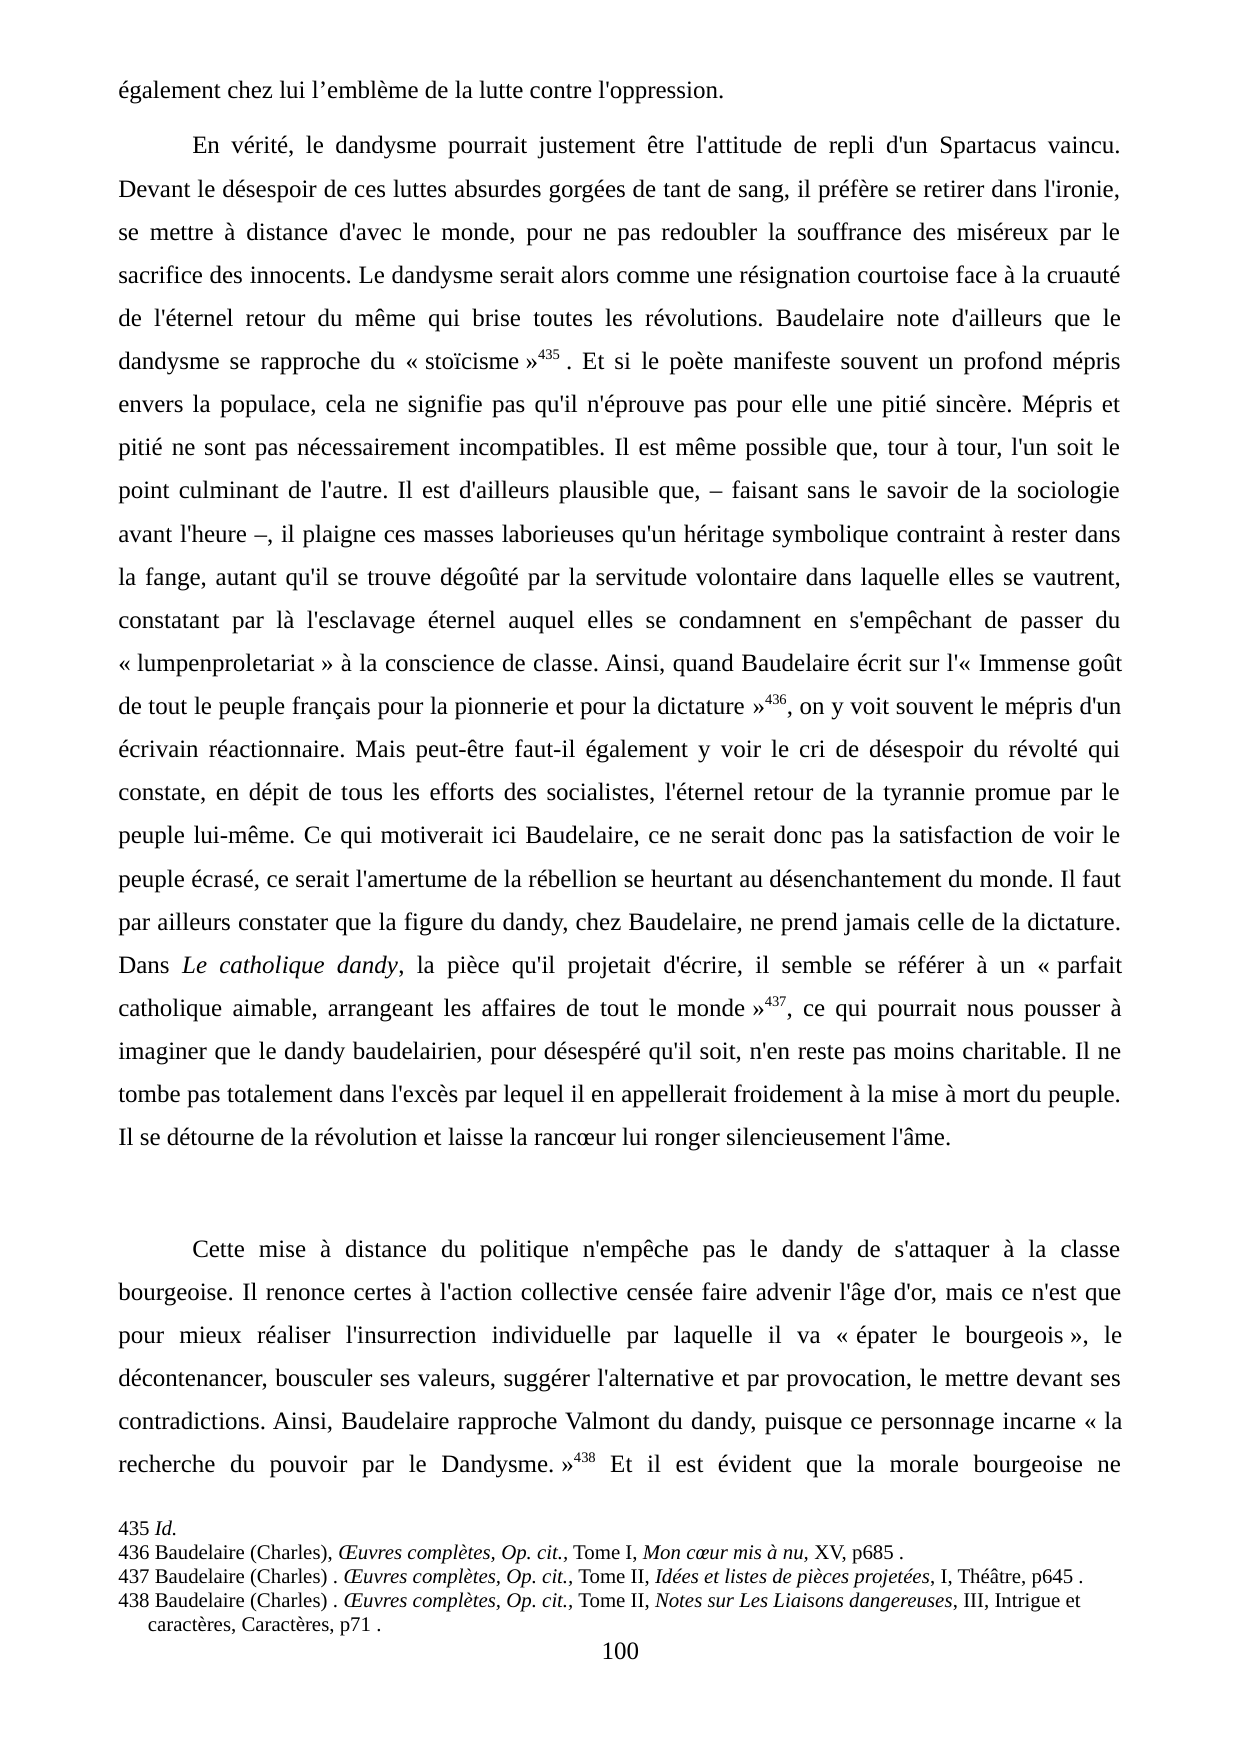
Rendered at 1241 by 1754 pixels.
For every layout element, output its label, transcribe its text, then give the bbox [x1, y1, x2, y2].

text Baudelaire (Charles) . Œuvres complètes, Op. cit., Tome II, Idées et listes de pièces projetées, I, Théâtre, p645 . [118, 1564, 1122, 1588]
text également chez lui l’emblème de la lutte contre l'oppression. [118, 75, 1122, 104]
text En vérité, le dandysme pourrait justement être l'attitude de repli d'un Spartacus vaincu. Devant le désespoir de ces luttes absurdes gorgées de tant de sang, il préfère se retirer dans l'ironie, se mettre à distance d'avec le monde, pour ne pas redoubler la souffrance des miséreux par le sacrifice des innocents. Le dandysme serait alors comme une résignation courtoise face à la cruauté de l'éternel retour du même qui brise toutes les révolutions. Baudelaire note d'ailleurs que le dandysme se rapproche du « stoïcisme » . Et si le poète manifeste souvent un profond mépris envers la populace, cela ne signifie pas qu'il n'éprouve pas pour elle une pitié sincère. Mépris et pitié ne sont pas nécessairement incompatibles. Il est même possible que, tour à tour, l'un soit le point culminant de l'autre. Il est d'ailleurs plausible que, – faisant sans le savoir de la sociologie avant l'heure –, il plaigne ces masses laborieuses qu'un héritage symbolique contraint à rester dans la fange, autant qu'il se trouve dégoûté par la servitude volontaire dans laquelle elles se vautrent, constatant par là l'esclavage éternel auquel elles se condamnent en s'empêchant de passer du « lumpenproletariat » à la conscience de classe. Ainsi, quand Baudelaire écrit sur l'« Immense goût de tout le peuple français pour la pionnerie et pour la dictature », on y voit souvent le mépris d'un écrivain réactionnaire. Mais peut-être faut-il également y voir le cri de désespoir du révolté qui constate, en dépit de tous les efforts des socialistes, l'éternel retour de la tyrannie promue par le peuple lui-même. Ce qui motiverait ici Baudelaire, ce ne serait donc pas la satisfaction de voir le peuple écrasé, ce serait l'amertume de la rébellion se heurtant au désenchantement du monde. Il faut par ailleurs constater que la figure du dandy, chez Baudelaire, ne prend jamais celle de la dictature. Dans Le catholique dandy, la pièce qu'il projetait d'écrire, il semble se référer à un « parfait catholique aimable, arrangeant les affaires de tout le monde », ce qui pourrait nous pousser à imaginer que le dandy baudelairien, pour désespéré qu'il soit, n'en reste pas moins charitable. Il ne tombe pas totalement dans l'excès par lequel il en appellerait froidement à la mise à mort du peuple. Il se détourne de la révolution et laisse la rancœur lui ronger silencieusement l'âme. [118, 131, 1122, 1151]
text Baudelaire (Charles), Œuvres complètes, Op. cit., Tome I, Mon cœur mis à nu, XV, p685 . [118, 1539, 1122, 1564]
text Id. [118, 1516, 1122, 1539]
text Baudelaire (Charles) . Œuvres complètes, Op. cit., Tome II, Notes sur Les Liaisons dangereuses, III, Intrigue et caractères, Caractères, p71 . [118, 1588, 1122, 1636]
text Cette mise à distance du politique n'empêche pas le dandy de s'attaquer à la classe bourgeoise. Il renonce certes à l'action collective censée faire advenir l'âge d'or, mais ce n'est que pour mieux réaliser l'insurrection individuelle par laquelle il va « épater le bourgeois », le décontenancer, bousculer ses valeurs, suggérer l'alternative et par provocation, le mettre devant ses contradictions. Ainsi, Baudelaire rapproche Valmont du dandy, puisque ce personnage incarne « la recherche du pouvoir par le Dandysme. » Et il est évident que la morale bourgeoise ne [118, 1234, 1122, 1478]
